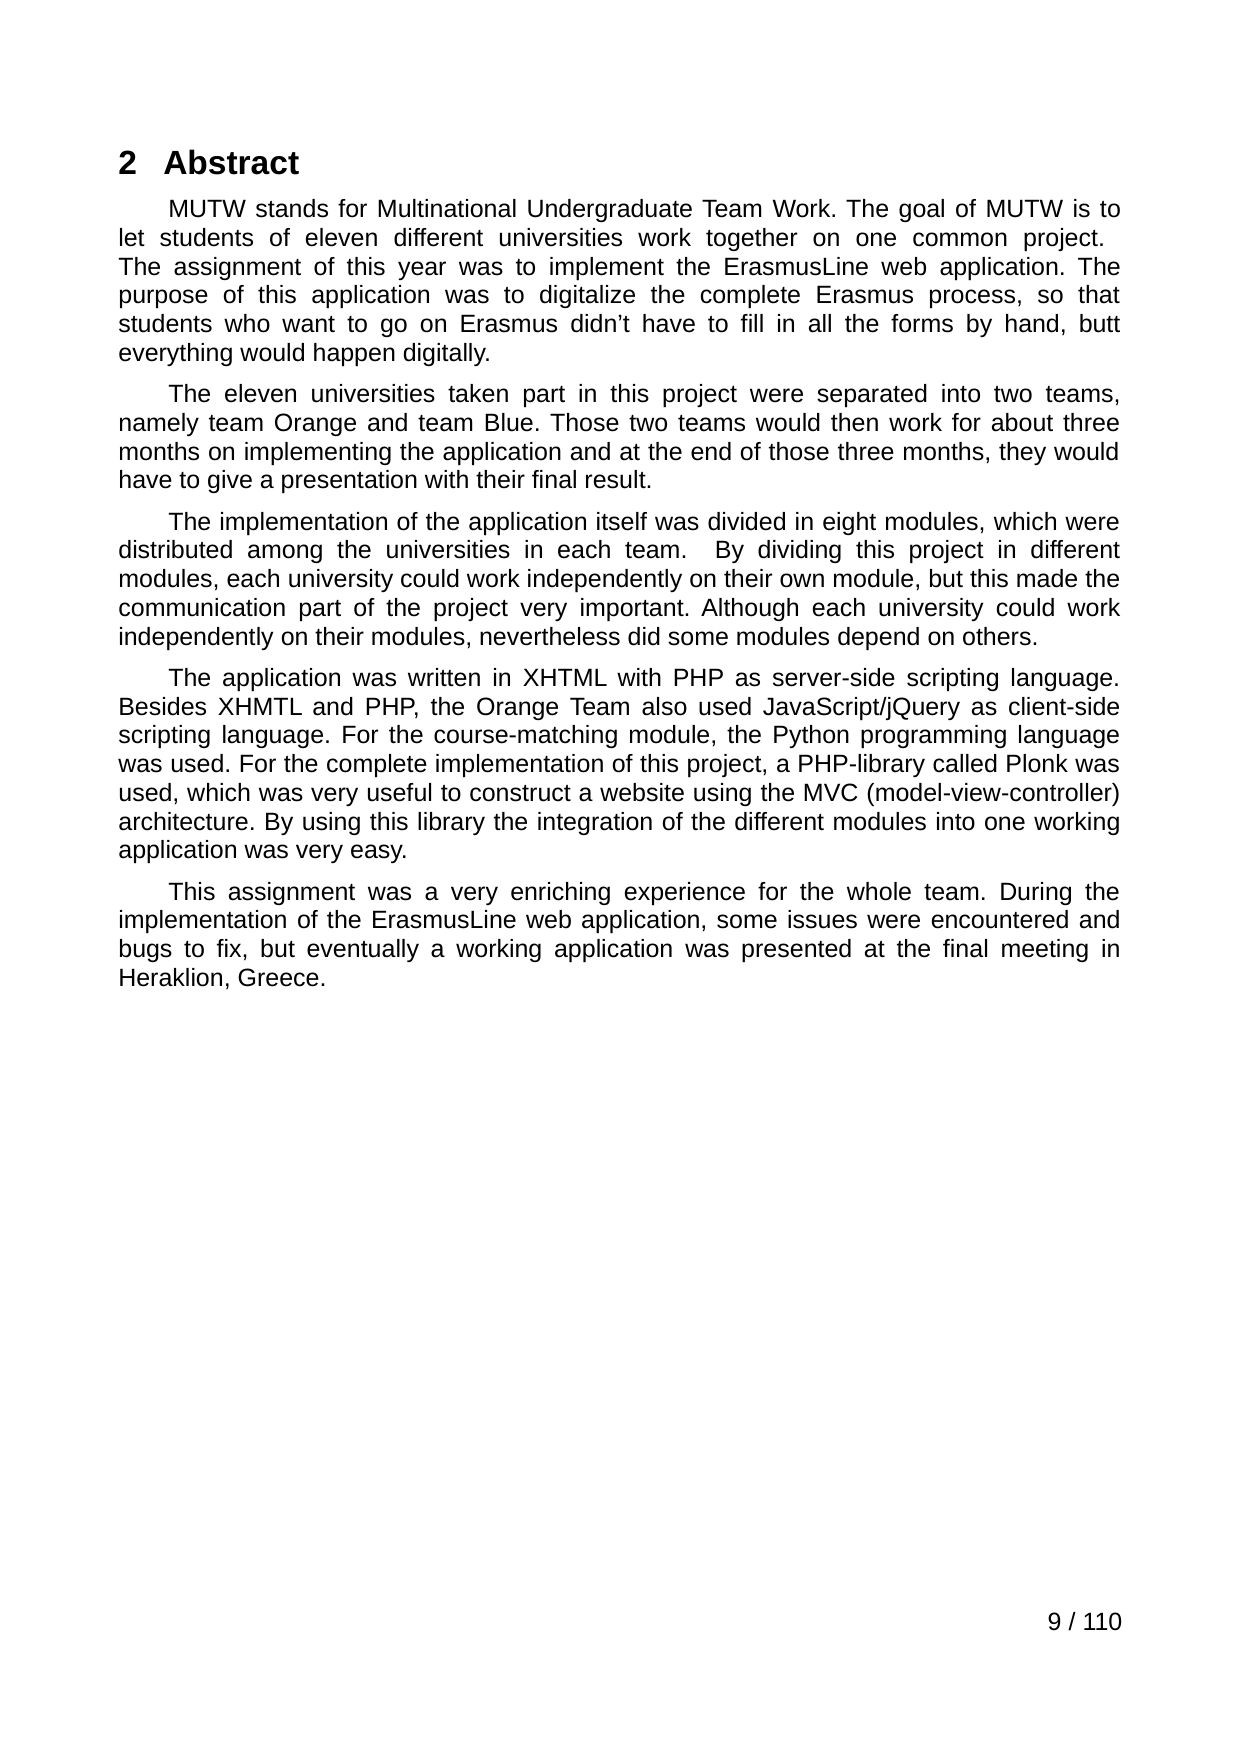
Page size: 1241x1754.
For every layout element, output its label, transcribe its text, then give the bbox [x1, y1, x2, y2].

text The application was written in XHTML with PHP as server-side scripting language. Besides XHMTL and PHP, the Orange Team also used JavaScript/jQuery as client-side scripting language. For the course-matching module, the Python programming language was used. For the complete implementation of this project, a PHP-library called Plonk was used, which was very useful to construct a website using the MVC (model-view-controller) architecture. By using this library the integration of the different modules into one working application was very easy. [118, 663, 1122, 864]
text This assignment was a very enriching experience for the whole team. During the implementation of the ErasmusLine web application, some issues were encountered and bugs to fix, but eventually a working application was presented at the final meeting in Heraklion, Greece. [118, 877, 1122, 992]
text The implementation of the application itself was divided in eight modules, which were distributed among the universities in each team. By dividing this project in different modules, each university could work independently on their own module, but this made the communication part of the project very important. Although each university could work independently on their modules, nevertheless did some modules depend on others. [118, 507, 1122, 651]
text MUTW stands for Multinational Undergraduate Team Work. The goal of MUTW is to let students of eleven different universities work together on one common project. The assignment of this year was to implement the ErasmusLine web application. The purpose of this application was to digitalize the complete Erasmus process, so that students who want to go on Erasmus didn’t have to fill in all the forms by hand, butt everything would happen digitally. [118, 194, 1122, 367]
subtitle Abstract [118, 143, 1122, 182]
text The eleven universities taken part in this project were separated into two teams, namely team Orange and team Blue. Those two teams would then work for about three months on implementing the application and at the end of those three months, they would have to give a presentation with their final result. [118, 379, 1122, 494]
